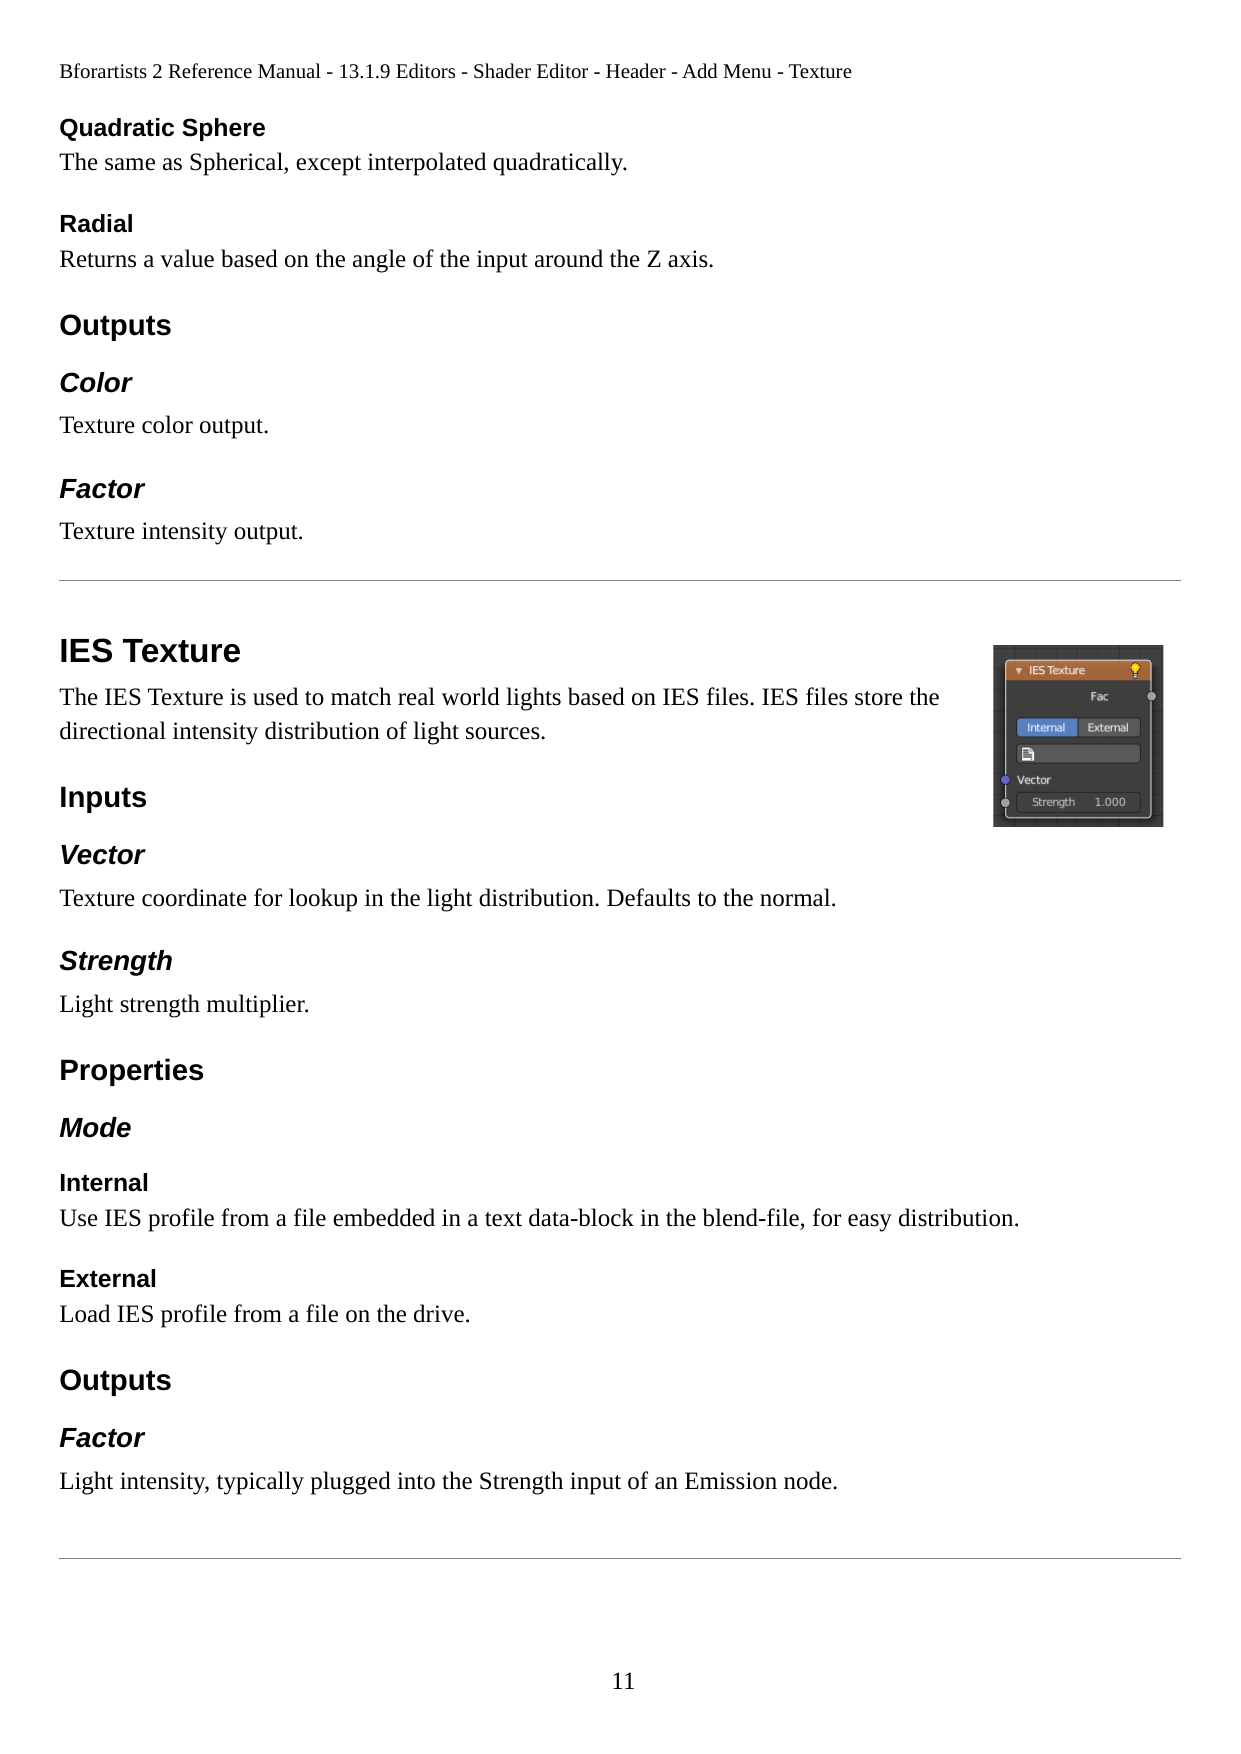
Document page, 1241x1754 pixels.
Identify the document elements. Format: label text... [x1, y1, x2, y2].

text Light intensity, typically plugged into the Strength input of an Emission node. [59, 1466, 1181, 1495]
text The same as Spherical, except interpolated quadratically. [59, 147, 1181, 176]
subtitle Outputs [59, 1363, 1181, 1397]
subtitle Strength [59, 944, 1181, 976]
subtitle Inputs [59, 780, 993, 813]
text Texture intensity output. [59, 516, 1181, 545]
text Use IES profile from a file embedded in a text data-block in the blend-file, for easy distribution. [59, 1203, 1181, 1232]
subtitle [1164, 780, 1181, 813]
subtitle Properties [59, 1052, 1181, 1086]
subtitle Quadratic Sphere [59, 113, 1181, 141]
text Returns a value based on the angle of the input around the Z axis. [59, 244, 1181, 272]
subtitle Factor [59, 1422, 1181, 1453]
subtitle Factor [59, 472, 1181, 504]
picture [993, 645, 1164, 827]
text Load IES profile from a file on the drive. [59, 1299, 1181, 1328]
text The IES Texture is used to match real world lights based on IES files. IES files store the directional intensity distribution of light sources. [59, 682, 993, 745]
subtitle Mode [59, 1111, 1181, 1143]
subtitle External [59, 1264, 1181, 1293]
subtitle Vector [59, 838, 1181, 870]
text Texture color output. [59, 411, 1181, 439]
subtitle Outputs [59, 307, 1181, 341]
subtitle Radial [59, 209, 1181, 237]
text Light strength multiplier. [59, 989, 1181, 1018]
text Texture coordinate for lookup in the light distribution. Defaults to the normal. [59, 883, 1181, 912]
subtitle Internal [59, 1168, 1181, 1197]
subtitle IES Texture [59, 631, 1181, 669]
subtitle Color [59, 366, 1181, 398]
